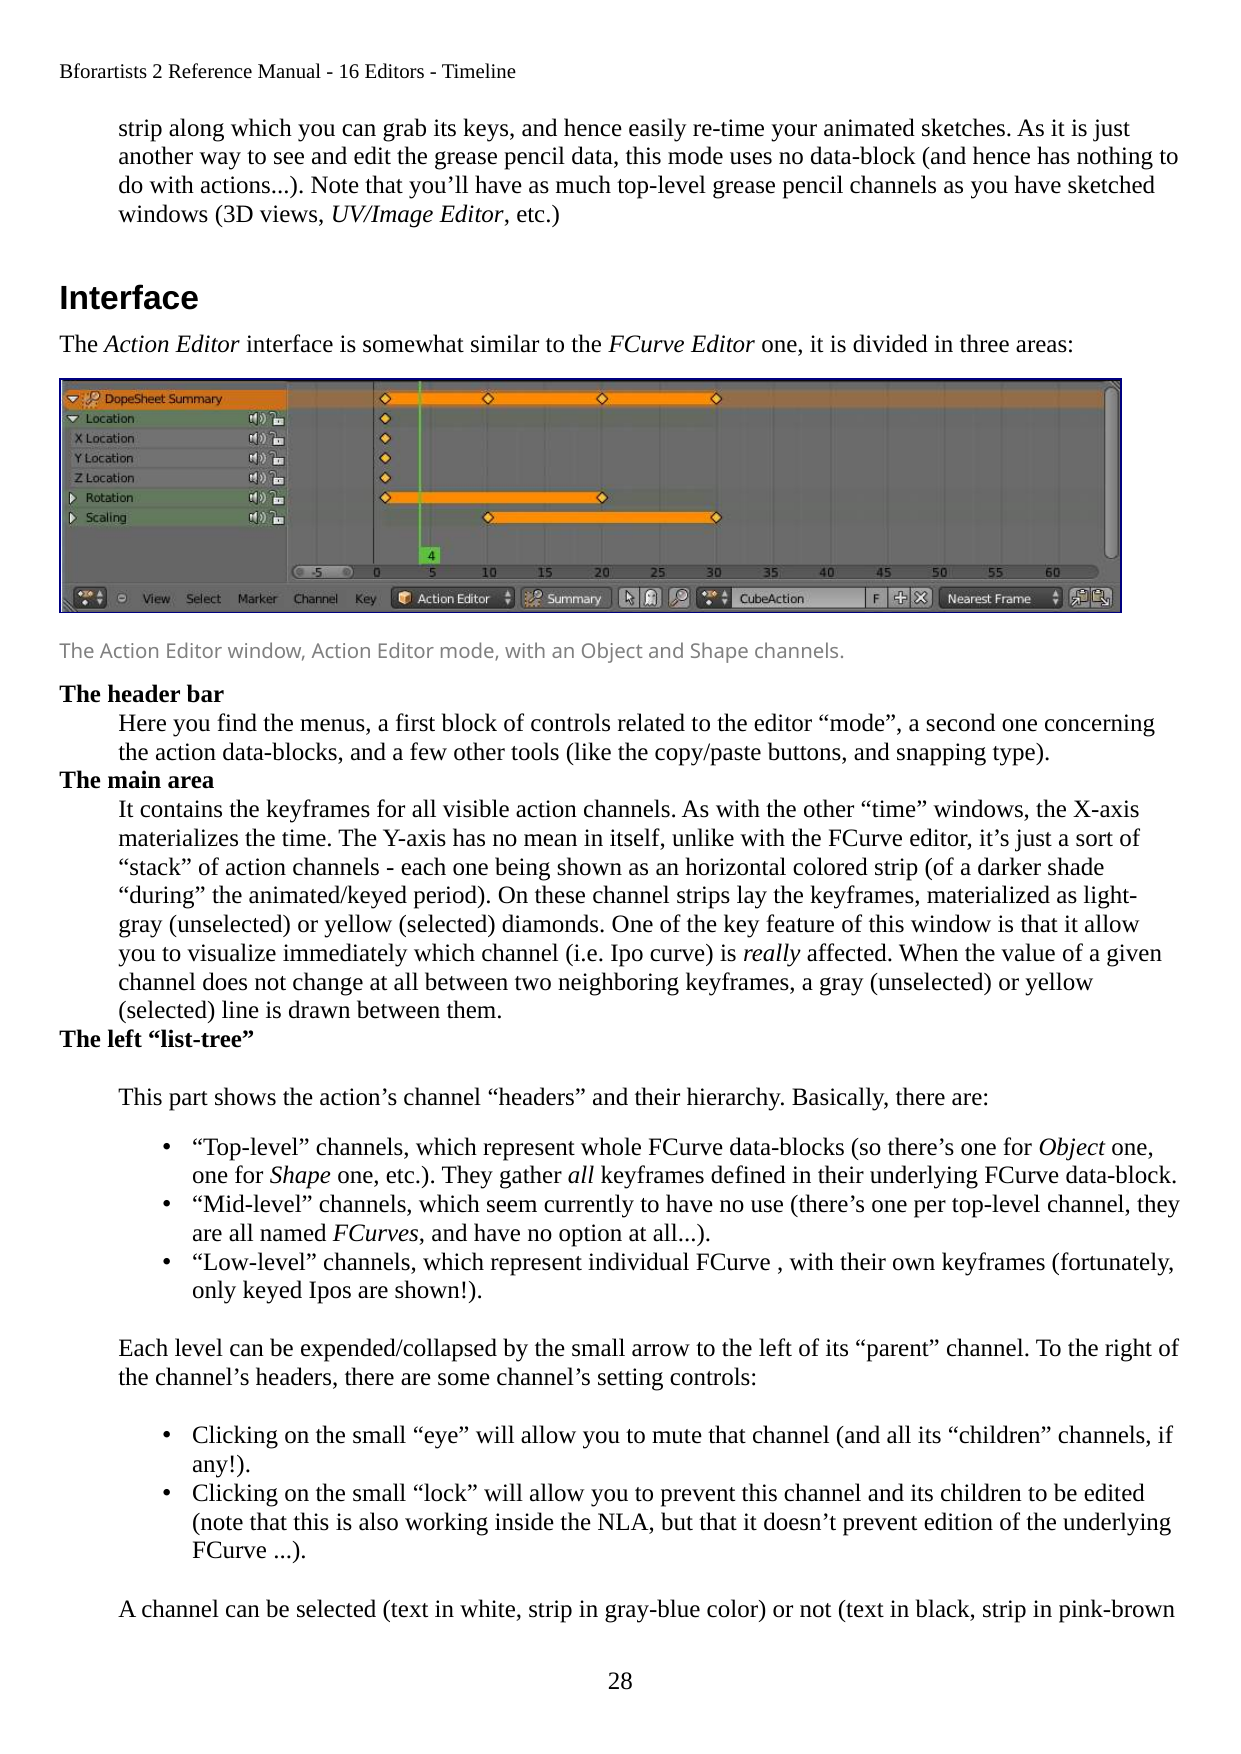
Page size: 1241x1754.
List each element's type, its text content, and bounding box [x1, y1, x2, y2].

list Clicking on the small “eye” will allow you to mute that channel (and all its “children” channels, if any!). [162, 1421, 1181, 1478]
text A channel can be selected (text in white, strip in gray-blue color) or not (text in black, strip in pink-brown [118, 1594, 1181, 1622]
list It contains the keyframes for all visible action channels. As with the other “time” windows, the X-axis materializes the time. The Y-axis has no mean in itself, unlike with the FCurve editor, it’s just a sort of “stack” of action channels - each one being shown as an horizontal colored strip (of a darker shade “during” the animated/keyed period). On these channel strips lay the keyframes, materialized as light-gray (unselected) or yellow (selected) diamonds. One of the key feature of this window is that it allow you to visualize immediately which channel (i.e. Ipo curve) is really affected. When the value of a given channel does not change at all between two neighboring keyframes, a gray (unselected) or yellow (selected) line is drawn between them. [118, 794, 1181, 1024]
list Each level can be expended/collapsed by the small arrow to the left of its “parent” channel. To the right of the channel’s headers, there are some channel’s setting controls: [118, 1333, 1181, 1391]
text The Action Editor interface is somewhat similar to the FCurve Editor one, it is divided in three areas: [59, 329, 1181, 358]
list Clicking on the small “lock” will allow you to prevent this channel and its children to be edited (note that this is also working inside the NLA, but that it doesn’t prevent edition of the underlying FCurve ...). [162, 1478, 1181, 1564]
text This part shows the action’s channel “headers” and their hierarchy. Basically, there are: [118, 1082, 1181, 1111]
subtitle The main area [59, 766, 1181, 794]
subtitle The header bar [59, 679, 1181, 708]
subtitle Interface [59, 278, 1181, 317]
list “Mid-level” channels, which seem currently to have no use (there’s one per top-level channel, they are all named FCurves, and have no option at all...). [162, 1189, 1181, 1247]
list “Low-level” channels, which represent individual FCurve , with their own keyframes (fortunately, only keyed Ipos are shown!). [162, 1247, 1181, 1304]
subtitle The left “list-tree” [59, 1024, 1181, 1053]
picture [61, 380, 1120, 612]
text The Action Editor window, Action Editor mode, with an Object and Shape channels. [59, 633, 1181, 665]
list strip along which you can grab its keys, and hence easily re-time your animated sketches. As it is just another way to see and edit the grease pencil data, this mode uses no data-block (and hence has nothing to do with actions...). Note that you’ll have as much top-level grease pencil channels as you have sketched windows (3D views, UV/Image Editor, etc.) [118, 113, 1181, 228]
list Here you find the menus, a first block of controls related to the editor “mode”, a second one concerning the action data-blocks, and a few other tools (like the copy/paste buttons, and snapping type). [118, 708, 1181, 766]
list “Top-level” channels, which represent whole FCurve data-blocks (so there’s one for Object one, one for Shape one, etc.). They gather all keyframes defined in their underlying FCurve data-block. [162, 1132, 1181, 1189]
